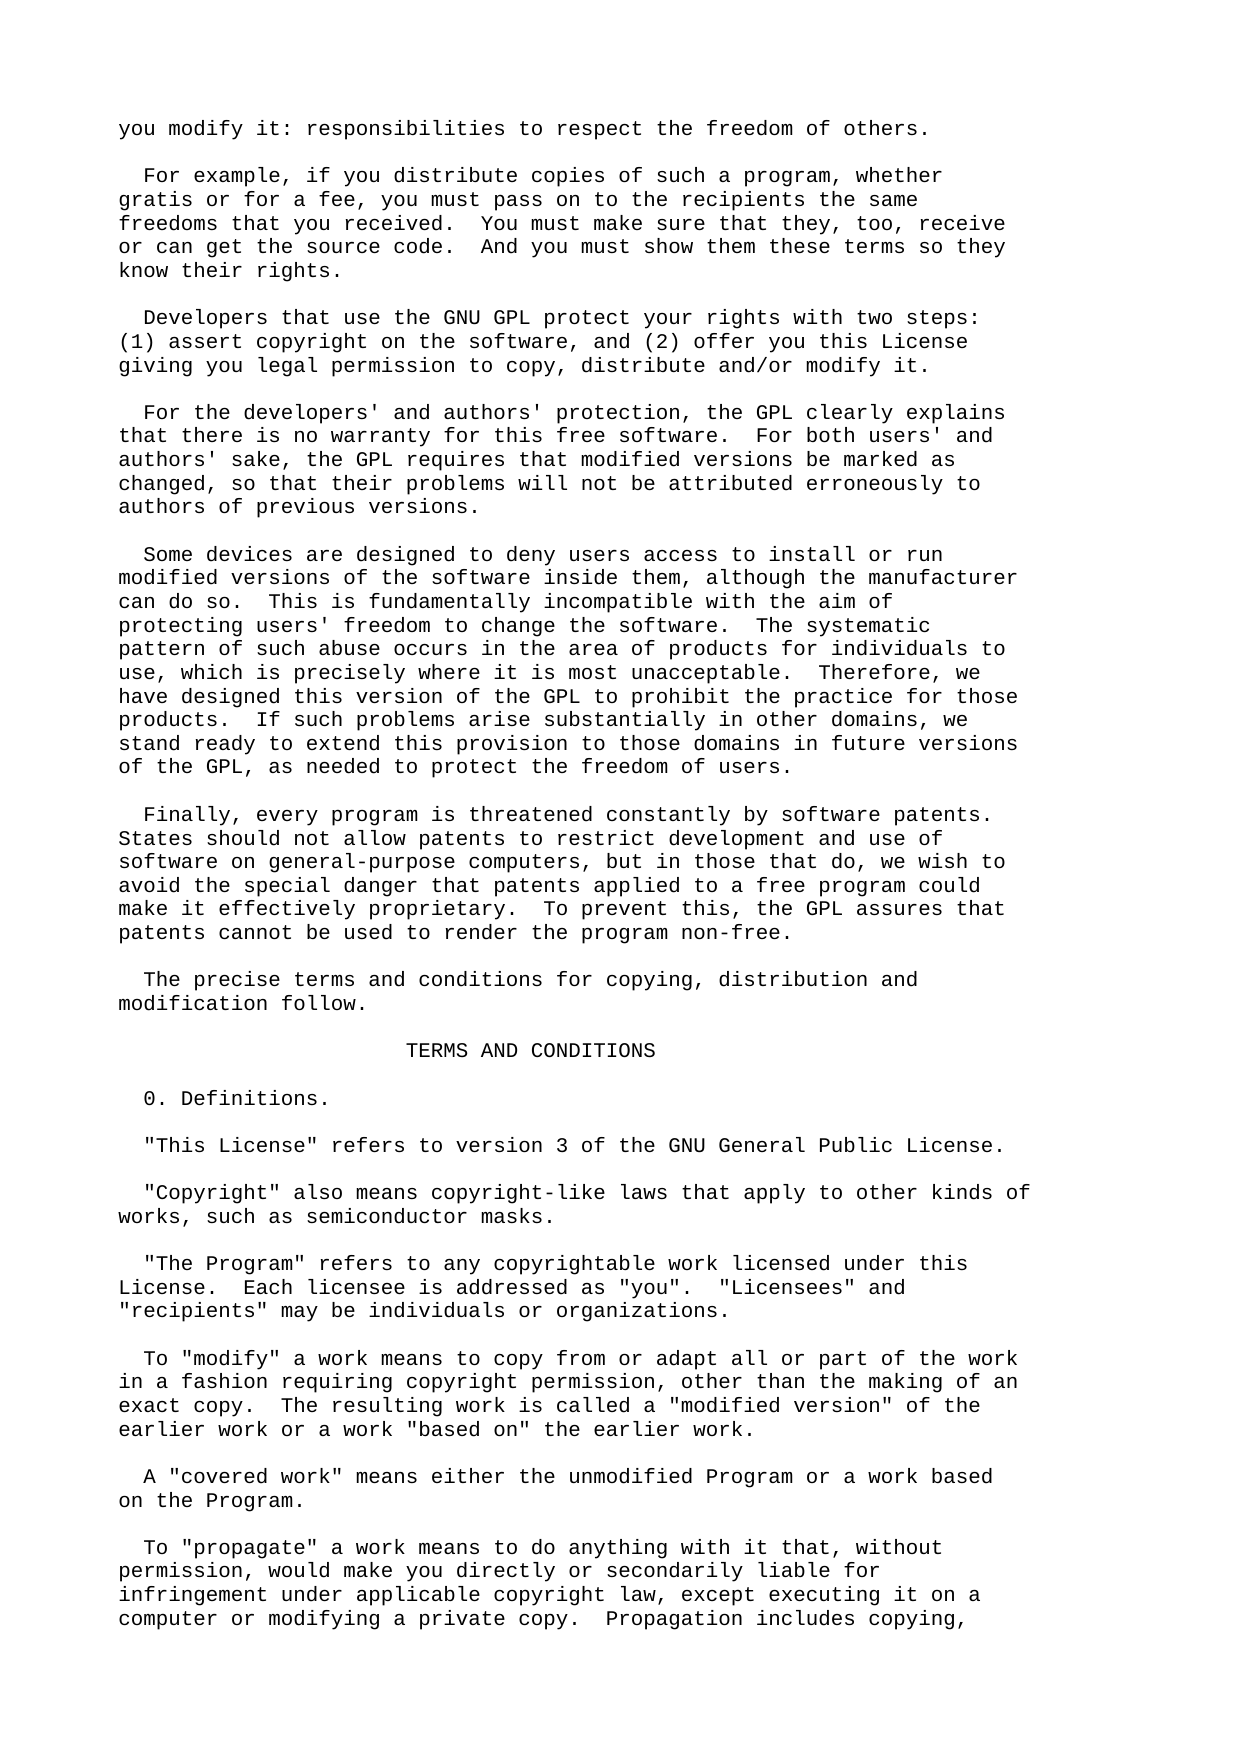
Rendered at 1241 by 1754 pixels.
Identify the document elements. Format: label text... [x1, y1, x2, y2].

text on the Program. [118, 1489, 1122, 1513]
text know their rights. [118, 260, 1122, 284]
text "This License" refers to version 3 of the GNU General Public License. [118, 1135, 1122, 1158]
text Some devices are designed to deny users access to install or run [118, 544, 1122, 567]
text can do so. This is fundamentally incompatible with the aim of [118, 591, 1122, 615]
text States should not allow patents to restrict development and use of [118, 827, 1122, 851]
text permission, would make you directly or secondarily liable for [118, 1561, 1122, 1584]
text A "covered work" means either the unmodified Program or a work based [118, 1466, 1122, 1489]
text authors of previous versions. [118, 496, 1122, 520]
text To "modify" a work means to copy from or adapt all or part of the work [118, 1348, 1122, 1371]
text pattern of such abuse occurs in the area of products for individuals to [118, 638, 1122, 662]
text earlier work or a work "based on" the earlier work. [118, 1419, 1122, 1442]
text stand ready to extend this provision to those domains in future versions [118, 733, 1122, 757]
text To "propagate" a work means to do anything with it that, without [118, 1537, 1122, 1561]
text works, such as semiconductor masks. [118, 1206, 1122, 1229]
text use, which is precisely where it is most unacceptable. Therefore, we [118, 662, 1122, 686]
text License. Each licensee is addressed as "you". "Licensees" and [118, 1277, 1122, 1300]
text or can get the source code. And you must show them these terms so they [118, 236, 1122, 260]
text of the GPL, as needed to protect the freedom of users. [118, 757, 1122, 780]
text protecting users' freedom to change the software. The systematic [118, 615, 1122, 638]
text patents cannot be used to render the program non-free. [118, 922, 1122, 946]
text changed, so that their problems will not be attributed erroneously to [118, 473, 1122, 496]
text avoid the special danger that patents applied to a free program could [118, 875, 1122, 898]
text TERMS AND CONDITIONS [118, 1040, 1122, 1064]
text authors' sake, the GPL requires that modified versions be marked as [118, 449, 1122, 473]
text "The Program" refers to any copyrightable work licensed under this [118, 1253, 1122, 1277]
text For example, if you distribute copies of such a program, whether [118, 165, 1122, 189]
text exact copy. The resulting work is called a "modified version" of the [118, 1395, 1122, 1419]
text (1) assert copyright on the software, and (2) offer you this License [118, 331, 1122, 354]
text you modify it: responsibilities to respect the freedom of others. [118, 118, 1122, 142]
text Finally, every program is threatened constantly by software patents. [118, 804, 1122, 827]
text "Copyright" also means copyright-like laws that apply to other kinds of [118, 1182, 1122, 1206]
text modified versions of the software inside them, although the manufacturer [118, 567, 1122, 591]
text gratis or for a fee, you must pass on to the recipients the same [118, 189, 1122, 213]
text that there is no warranty for this free software. For both users' and [118, 426, 1122, 449]
text freedoms that you received. You must make sure that they, too, receive [118, 213, 1122, 236]
text giving you legal permission to copy, distribute and/or modify it. [118, 354, 1122, 378]
text have designed this version of the GPL to prohibit the practice for those [118, 686, 1122, 709]
text make it effectively proprietary. To prevent this, the GPL assures that [118, 898, 1122, 922]
text software on general-purpose computers, but in those that do, we wish to [118, 851, 1122, 875]
text infringement under applicable copyright law, except executing it on a [118, 1584, 1122, 1608]
text modification follow. [118, 993, 1122, 1017]
text The precise terms and conditions for copying, distribution and [118, 969, 1122, 993]
text "recipients" may be individuals or organizations. [118, 1300, 1122, 1324]
text Developers that use the GNU GPL protect your rights with two steps: [118, 307, 1122, 331]
text For the developers' and authors' protection, the GPL clearly explains [118, 402, 1122, 426]
text 0. Definitions. [118, 1088, 1122, 1111]
text computer or modifying a private copy. Propagation includes copying, [118, 1608, 1122, 1631]
text in a fashion requiring copyright permission, other than the making of an [118, 1371, 1122, 1395]
text products. If such problems arise substantially in other domains, we [118, 709, 1122, 733]
